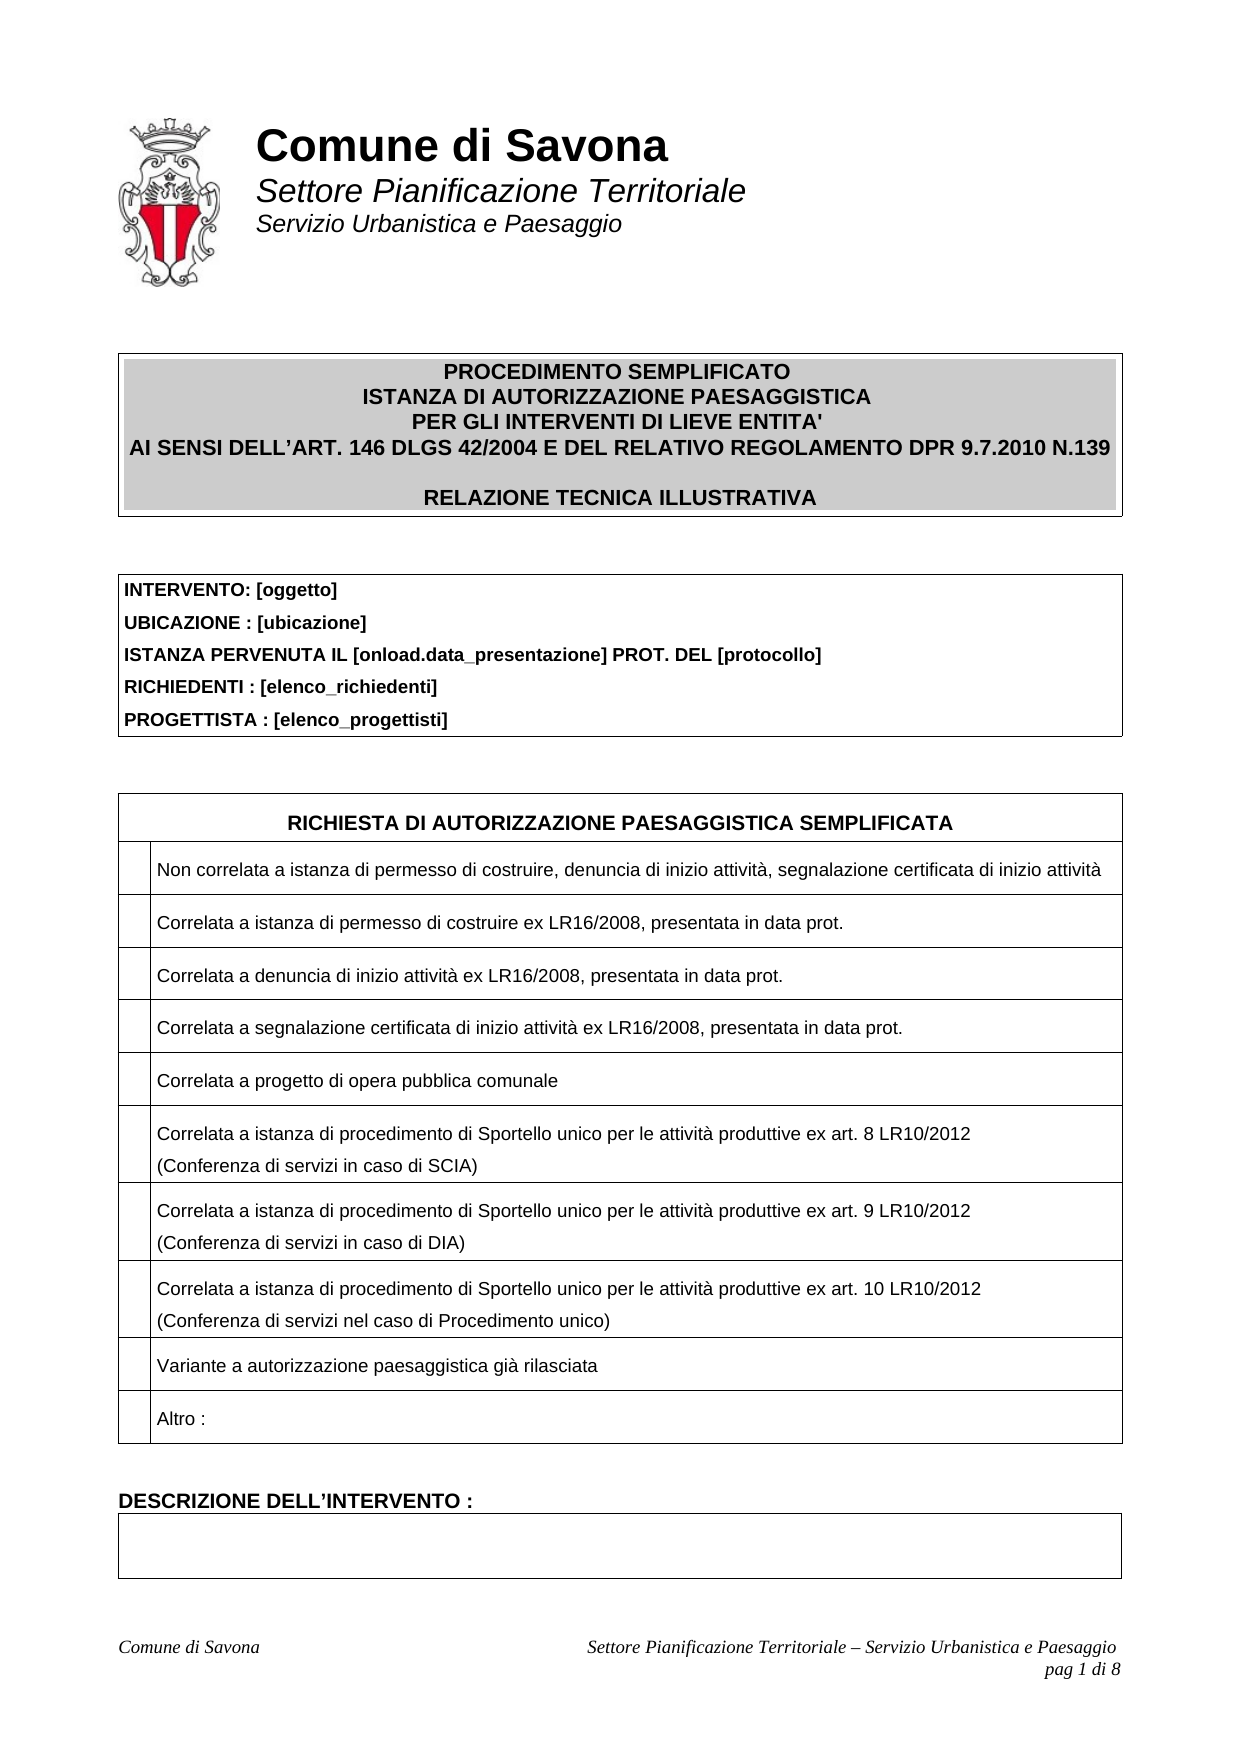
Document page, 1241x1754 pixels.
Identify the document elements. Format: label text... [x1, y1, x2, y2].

table_cell Correlata a segnalazione certificata di inizio attività ex LR16/2008, presentata in data prot. [151, 1000, 1122, 1052]
table_cell Correlata a istanza di procedimento di Sportello unico per le attività produttive ex art. 8 LR10/2012 (Conferenza di servizi in caso di SCIA) [151, 1106, 1122, 1182]
table_header [119, 1514, 1121, 1577]
table_cell Correlata a istanza di permesso di costruire ex LR16/2008, presentata in data prot. [151, 895, 1122, 947]
picture [118, 118, 220, 287]
table_cell [119, 1106, 150, 1182]
text Comune di Savona [220, 118, 1122, 171]
text Servizio Urbanistica e Paesaggio [220, 209, 1122, 238]
table_cell [119, 1000, 150, 1052]
table_cell Correlata a istanza di procedimento di Sportello unico per le attività produttive ex art. 9 LR10/2012 (Conferenza di servizi in caso di DIA) [151, 1183, 1122, 1260]
table_cell [119, 948, 150, 999]
table_header RICHIESTA DI AUTORIZZAZIONE PAESAGGISTICA SEMPLIFICATA [119, 794, 1122, 841]
table_cell [119, 1053, 150, 1105]
table_cell [119, 842, 150, 894]
table_cell Correlata a denuncia di inizio attività ex LR16/2008, presentata in data prot. [151, 948, 1122, 999]
table_cell Correlata a istanza di procedimento di Sportello unico per le attività produttive ex art. 10 LR10/2012 (Conferenza di servizi nel caso di Procedimento unico) [151, 1261, 1122, 1337]
table_cell Correlata a progetto di opera pubblica comunale [151, 1053, 1122, 1105]
table_cell [119, 1183, 150, 1260]
table_cell Variante a autorizzazione paesaggistica già rilasciata [151, 1338, 1122, 1390]
table_cell [119, 1261, 150, 1337]
table_header INTERVENTO: [oggetto] UBICAZIONE : [ubicazione] ISTANZA PERVENUTA IL [onload.data_presentazione] PROT. DEL [protocollo] RICHIEDENTI : [elenco_richiedenti] PROGETTISTA : [elenco_progettisti] [119, 575, 1122, 736]
table_cell Altro : [151, 1391, 1122, 1443]
table_cell [119, 1338, 150, 1390]
table_cell [119, 895, 150, 947]
text DESCRIZIONE DELL’INTERVENTO : [118, 1488, 1122, 1512]
table_cell [119, 1391, 150, 1443]
table_header PROCEDIMENTO SEMPLIFICATO ISTANZA DI AUTORIZZAZIONE PAESAGGISTICA PER GLI INTERVENTI DI LIEVE ENTITA' AI SENSI DELL’ART. 146 DLGS 42/2004 E DEL RELATIVO REGOLAMENTO DPR 9.7.2010 N.139 RELAZIONE TECNICA ILLUSTRATIVA [119, 354, 1122, 516]
table_cell Non correlata a istanza di permesso di costruire, denuncia di inizio attività, segnalazione certificata di inizio attività [151, 842, 1122, 894]
text Settore Pianificazione Territoriale [220, 171, 1122, 209]
